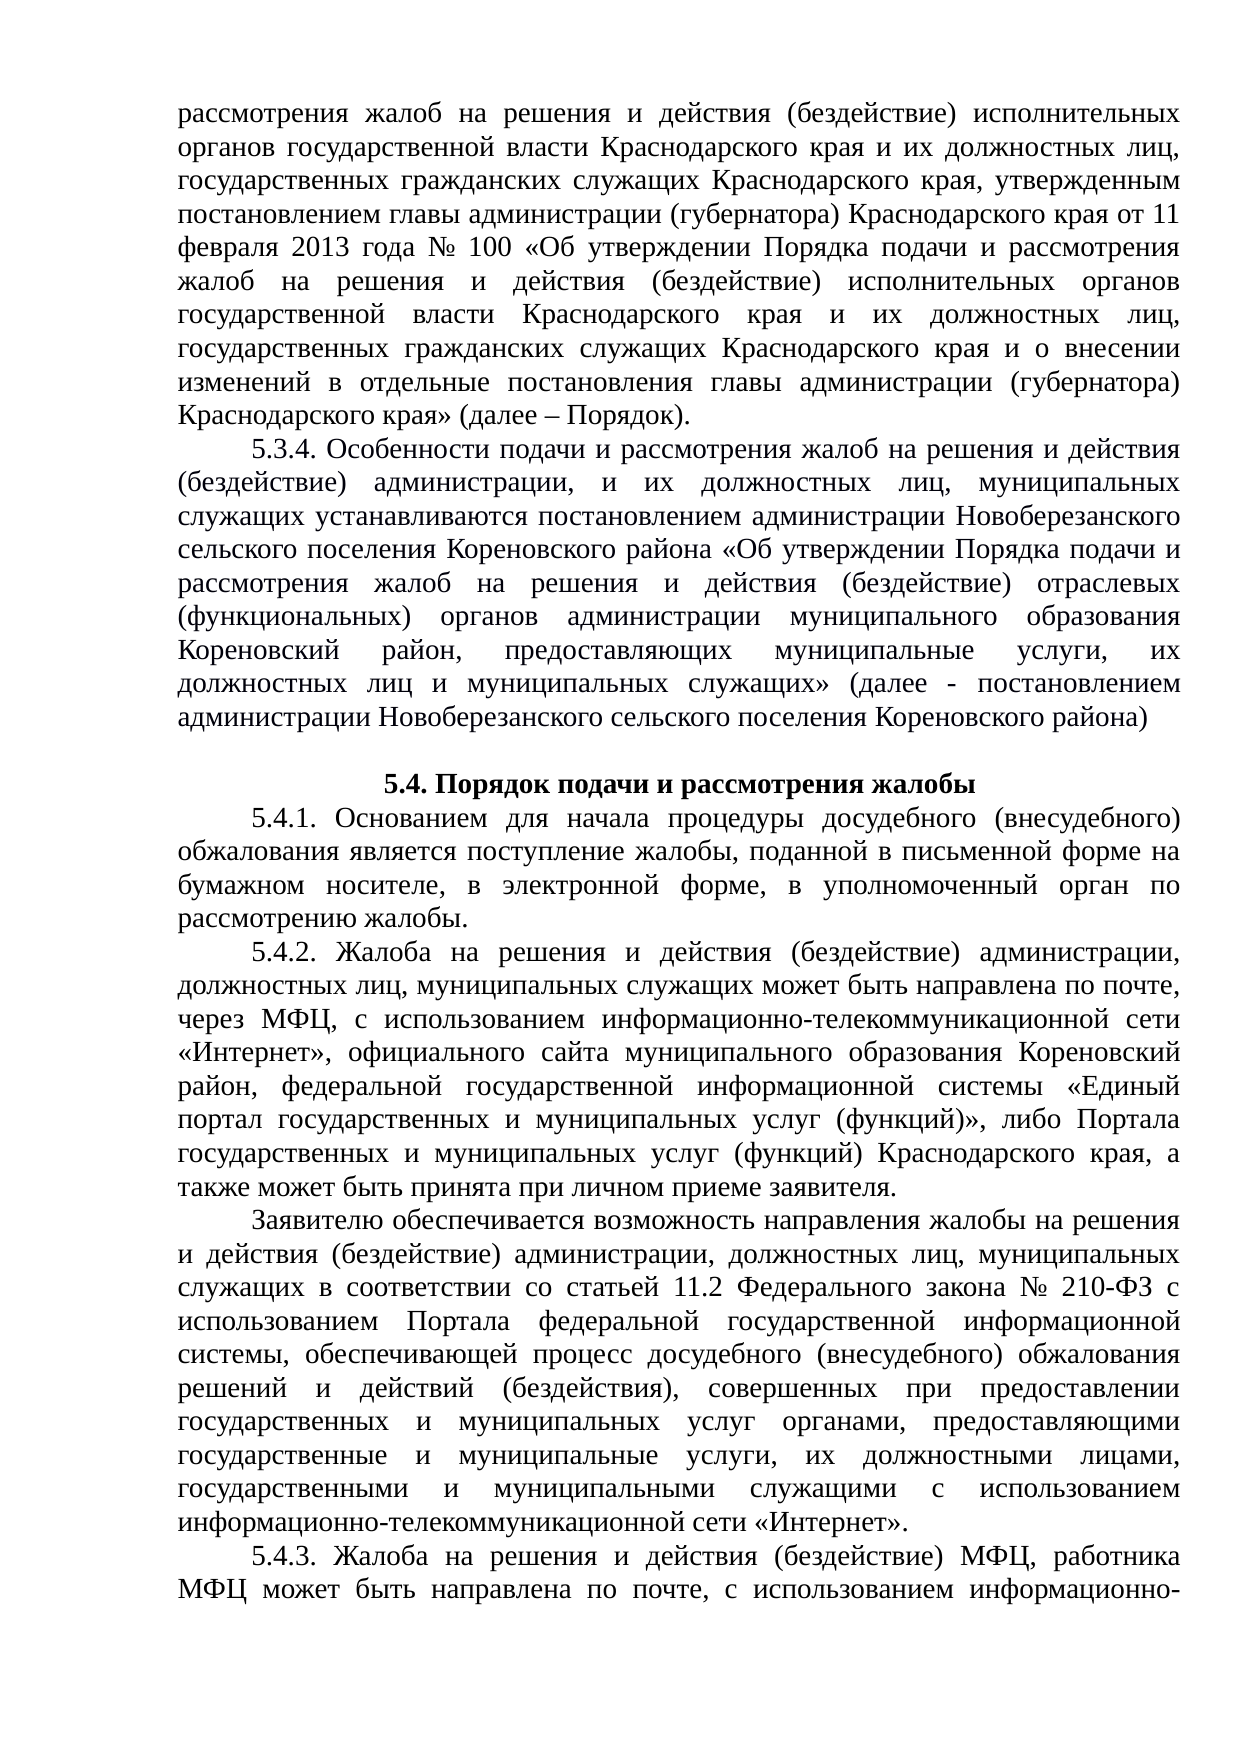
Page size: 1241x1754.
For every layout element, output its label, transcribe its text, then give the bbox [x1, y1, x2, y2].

text 5.4.1. Основанием для начала процедуры досудебного (внесудебного) обжалования является поступление жалобы, поданной в письменной форме на бумажном носителе, в электронной форме, в уполномоченный орган по рассмотрению жалобы. [177, 800, 1181, 934]
text рассмотрения жалоб на решения и действия (бездействие) исполнительных органов государственной власти Краснодарского края и их должностных лиц, государственных гражданских служащих Краснодарского края, утвержденным постановлением главы администрации (губернатора) Краснодарского края от 11 февраля 2013 года № 100 «Об утверждении Порядка подачи и рассмотрения жалоб на решения и действия (бездействие) исполнительных органов государственной власти Краснодарского края и их должностных лиц, государственных гражданских служащих Краснодарского края и о внесении изменений в отдельные постановления главы администрации (губернатора) Краснодарского края» (далее – Порядок). [177, 95, 1181, 431]
text Заявителю обеспечивается возможность направления жалобы на решения и действия (бездействие) администрации, должностных лиц, муниципальных служащих в соответствии со статьей 11.2 Федерального закона № 210-ФЗ с использованием Портала федеральной государственной информационной системы, обеспечивающей процесс досудебного (внесудебного) обжалования решений и действий (бездействия), совершенных при предоставлении государственных и муниципальных услуг органами, предоставляющими государственные и муниципальные услуги, их должностными лицами, государственными и муниципальными служащими с использованием информационно-телекоммуникационной сети «Интернет». [177, 1202, 1181, 1538]
text 5.3.4. Особенности подачи и рассмотрения жалоб на решения и действия (бездействие) администрации, и их должностных лиц, муниципальных служащих устанавливаются постановлением администрации Новоберезанского сельского поселения Кореновского района «Об утверждении Порядка подачи и рассмотрения жалоб на решения и действия (бездействие) отраслевых (функциональных) органов администрации муниципального образования Кореновский район, предоставляющих муниципальные услуги, их должностных лиц и муниципальных служащих» (далее - постановлением администрации Новоберезанского сельского поселения Кореновского района) [177, 431, 1181, 733]
text 5.4. Порядок подачи и рассмотрения жалобы [177, 766, 1181, 800]
text 5.4.3. Жалоба на решения и действия (бездействие) МФЦ, работника МФЦ может быть направлена по почте, с использованием информационно- [177, 1538, 1181, 1605]
text 5.4.2. Жалоба на решения и действия (бездействие) администрации, должностных лиц, муниципальных служащих может быть направлена по почте, через МФЦ, с использованием информационно-телекоммуникационной сети «Интернет», официального сайта муниципального образования Кореновский район, федеральной государственной информационной системы «Единый портал государственных и муниципальных услуг (функций)», либо Портала государственных и муниципальных услуг (функций) Краснодарского края, а также может быть принята при личном приеме заявителя. [177, 934, 1181, 1202]
